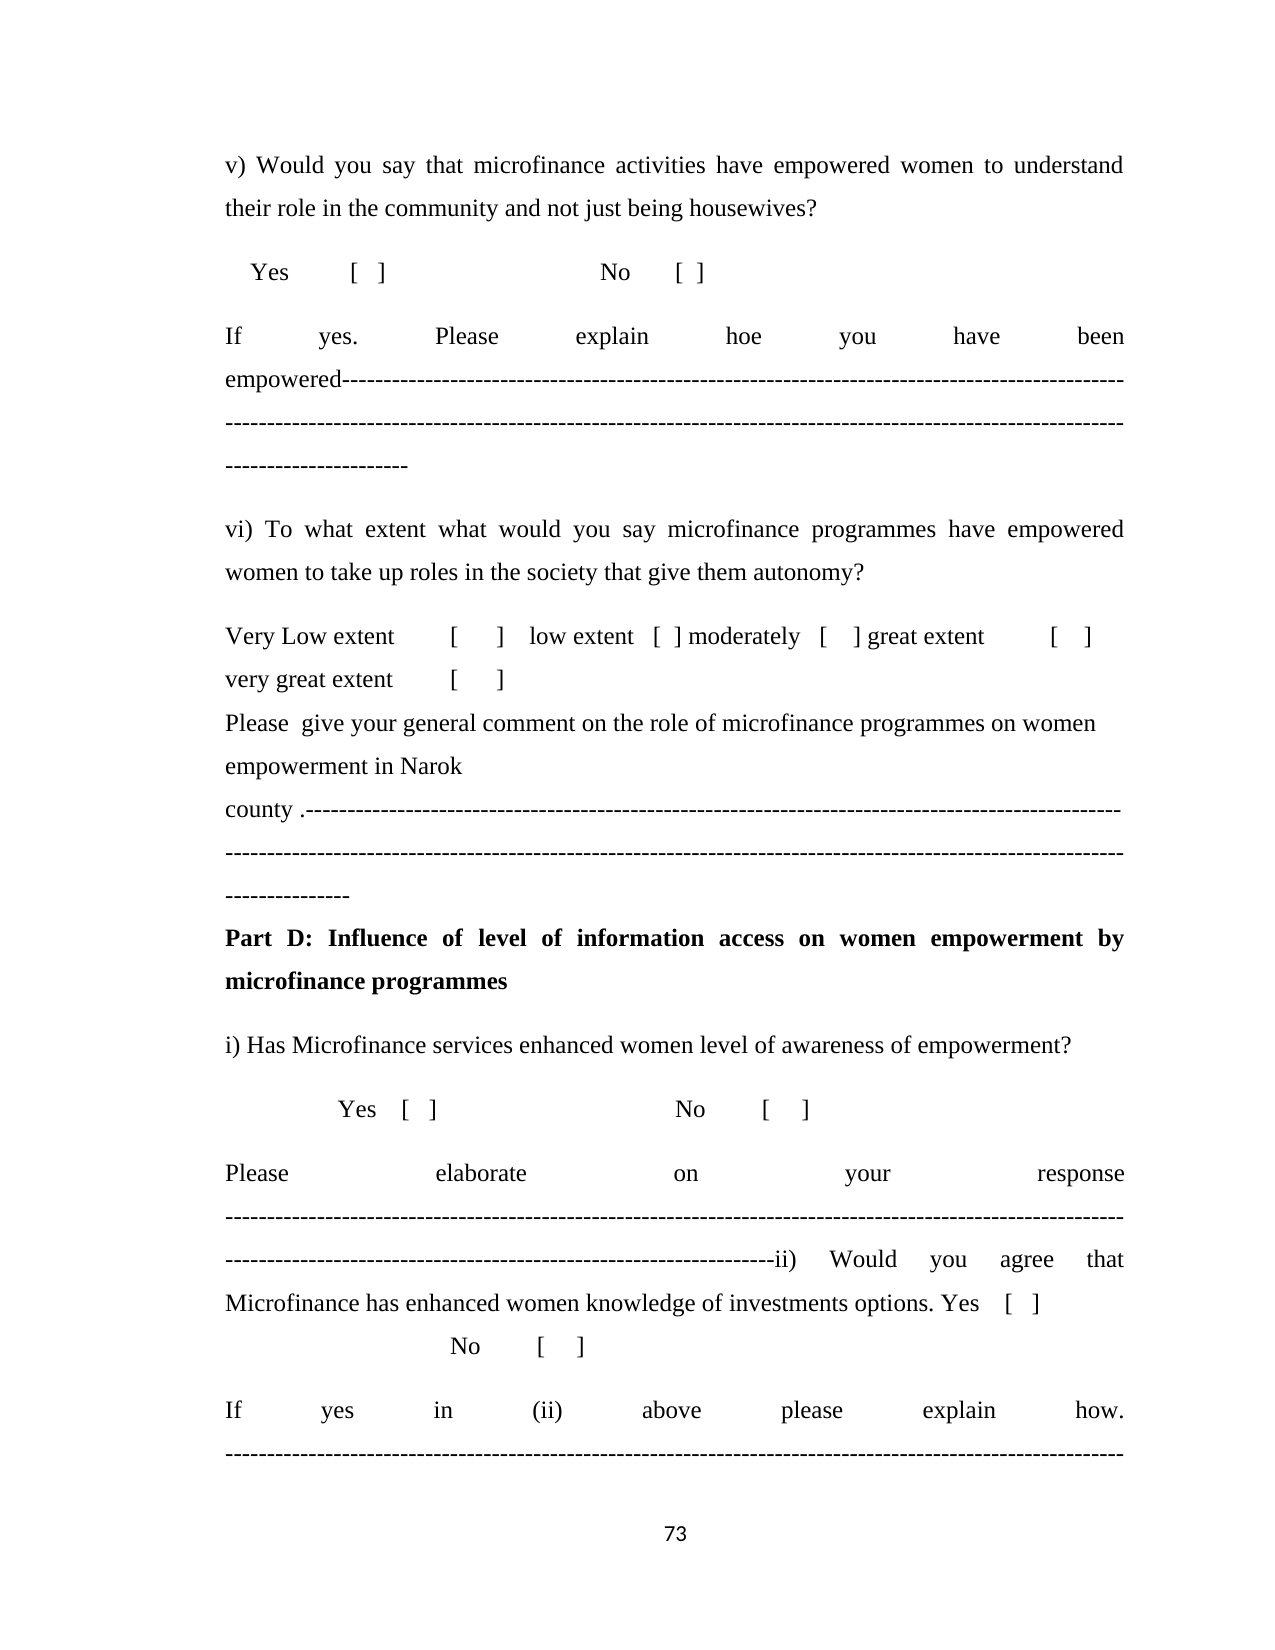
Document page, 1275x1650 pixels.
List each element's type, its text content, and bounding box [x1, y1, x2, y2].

text If yes in (ii) above please explain how. -------------------------------------------------------------------------------------------------------------------------------------------------------------------------------------------------------------------------------------------------------------------------- [225, 1395, 1125, 1467]
text If yes. Please explain hoe you have been empowered-------------------------------------------------------------------------------------------------------------------------------------------------------------------------------------------------------------------------------- [225, 321, 1125, 479]
text Please elaborate on your response ------------------------------------------------------------------------------------------------------------------------------------------------------------------------------ii) Would you agree that Microfinance has enhanced women knowledge of investments options. Yes [ ] No [ ] [225, 1158, 1125, 1359]
text v) Would you say that microfinance activities have empowered women to understand their role in the community and not just being housewives? [225, 150, 1125, 222]
text i) Has Microfinance services enhanced women level of awareness of empowerment? [225, 1030, 1125, 1059]
text Very Low extent [ ] low extent [ ] moderately [ ] great extent [ ] very great extent [ ] [225, 621, 1125, 693]
list Yes [ ] No [ ] [337, 1094, 1125, 1123]
text Part D: Influence of level of information access on women empowerment by microfinance programmes [225, 923, 1125, 995]
text Yes [ ] No [ ] [225, 257, 1125, 286]
text vi) To what extent what would you say microfinance programmes have empowered women to take up roles in the society that give them autonomy? [225, 514, 1125, 586]
text Please give your general comment on the role of microfinance programmes on women empowerment in Narok county .----------------------------------------------------------------------------------------------------------------------------------------------------------------------------------------------------------------------------- [225, 708, 1125, 909]
